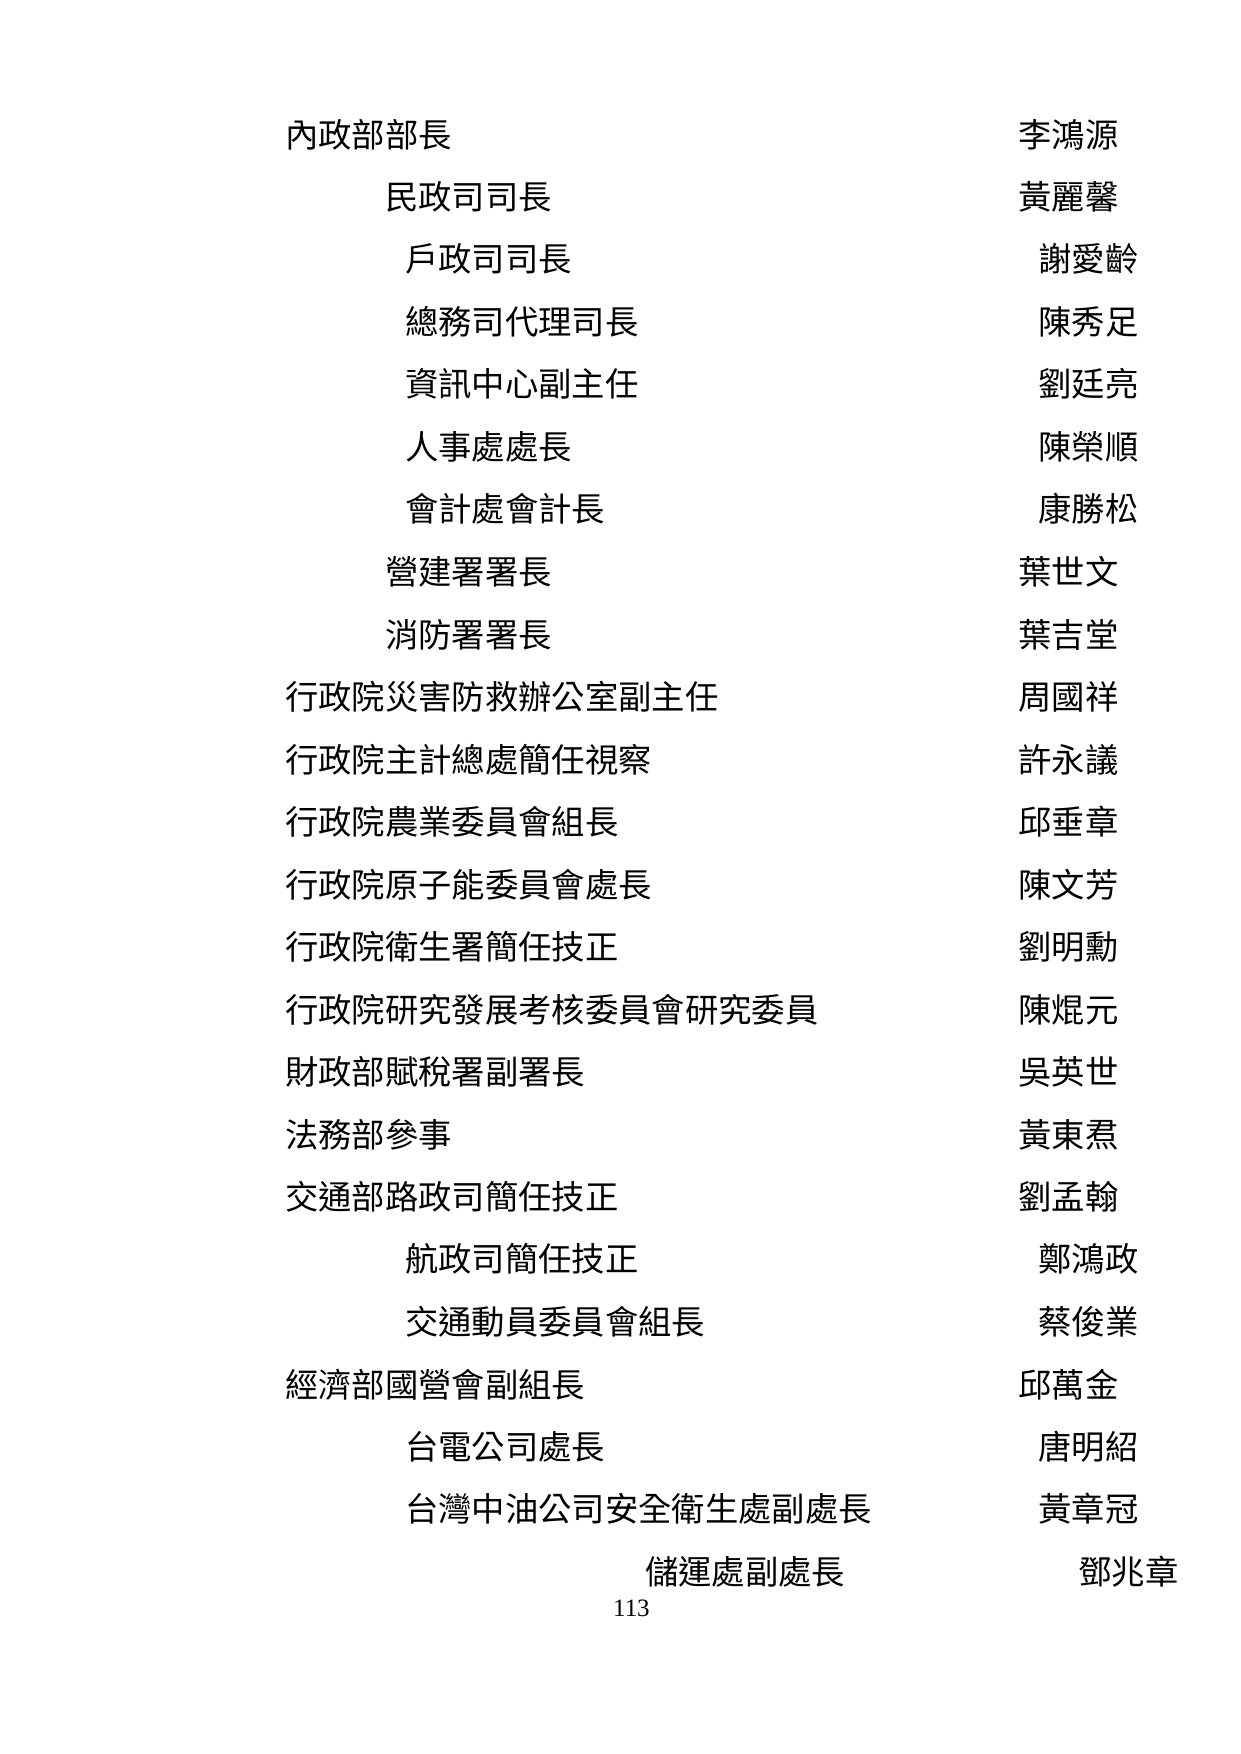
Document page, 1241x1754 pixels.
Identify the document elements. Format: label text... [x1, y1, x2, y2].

text 交通動員委員會組長 蔡俊業 [285, 1278, 1224, 1341]
text 交通部路政司簡任技正 劉孟翰 [285, 1153, 1224, 1216]
text 行政院衛生署簡任技正 劉明勳 [285, 903, 1224, 966]
text 台電公司處長 唐明紹 [285, 1403, 1224, 1466]
text 行政院研究發展考核委員會研究委員 陳焜元 [285, 966, 1224, 1028]
text 台灣中油公司安全衛生處副處長 黃章冠 [285, 1466, 1224, 1528]
text 營建署署長 葉世文 [385, 528, 1224, 591]
text 經濟部國營會副組長 邱萬金 [285, 1341, 1224, 1403]
text 儲運處副處長 鄧兆章 [285, 1528, 1224, 1591]
text 內政部部長 李鴻源 [285, 91, 1224, 153]
text 行政院災害防救辦公室副主任 周國祥 [285, 653, 1224, 716]
text 資訊中心副主任 劉廷亮 [285, 341, 1224, 403]
text 法務部參事 黃東焄 [285, 1091, 1224, 1153]
text 財政部賦稅署副署長 吳英世 [285, 1028, 1224, 1091]
text 民政司司長 黃麗馨 [285, 153, 1224, 216]
text 總務司代理司長 陳秀足 [285, 278, 1224, 341]
text 行政院主計總處簡任視察 許永議 [285, 716, 1224, 778]
text 行政院農業委員會組長 邱垂章 [285, 778, 1224, 841]
text 消防署署長 葉吉堂 [385, 591, 1224, 653]
text 會計處會計長 康勝松 [285, 466, 1224, 528]
text 航政司簡任技正 鄭鴻政 [285, 1216, 1224, 1278]
text 人事處處長 陳榮順 [285, 403, 1224, 466]
text 戶政司司長 謝愛齡 [285, 216, 1224, 278]
text 行政院原子能委員會處長 陳文芳 [285, 841, 1224, 903]
